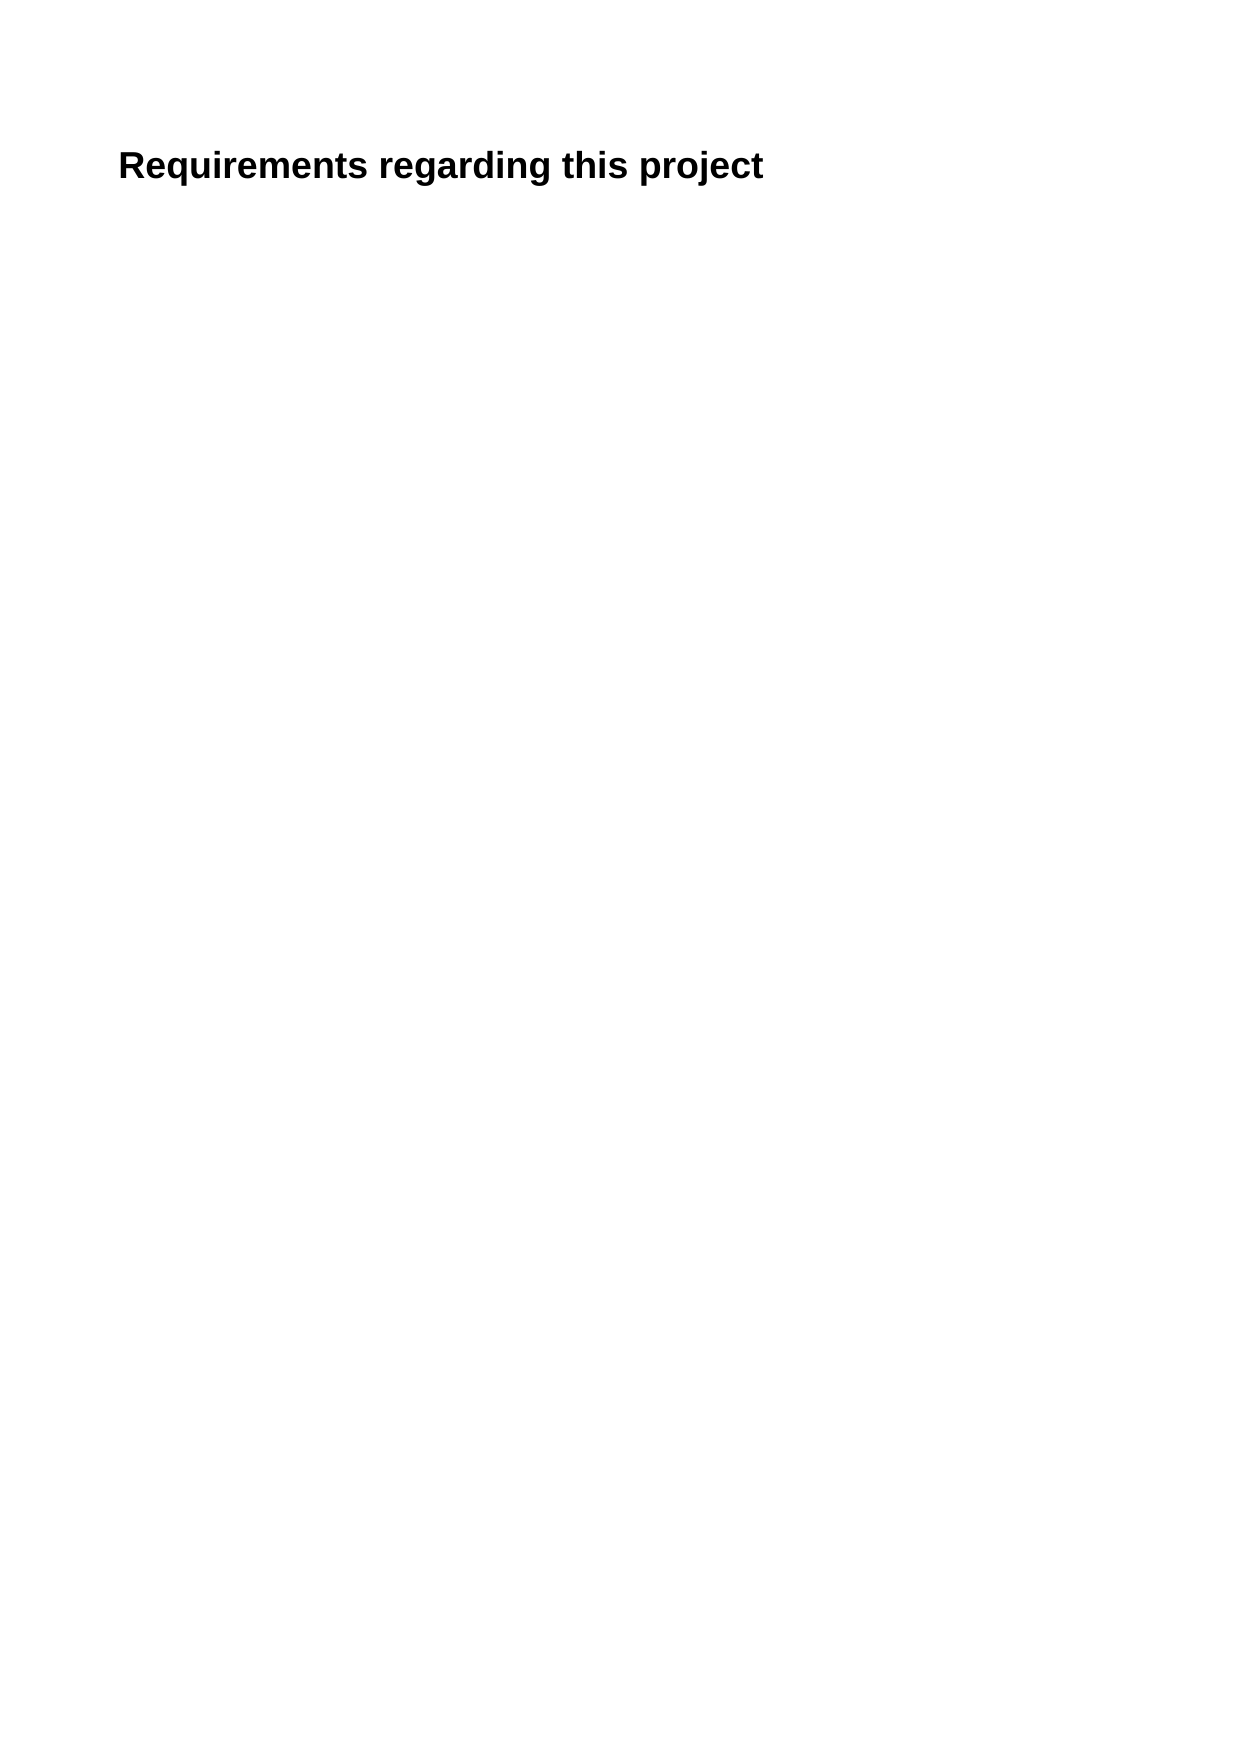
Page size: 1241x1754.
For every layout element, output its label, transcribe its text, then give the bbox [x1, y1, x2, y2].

subtitle Requirements regarding this project [118, 143, 1122, 186]
